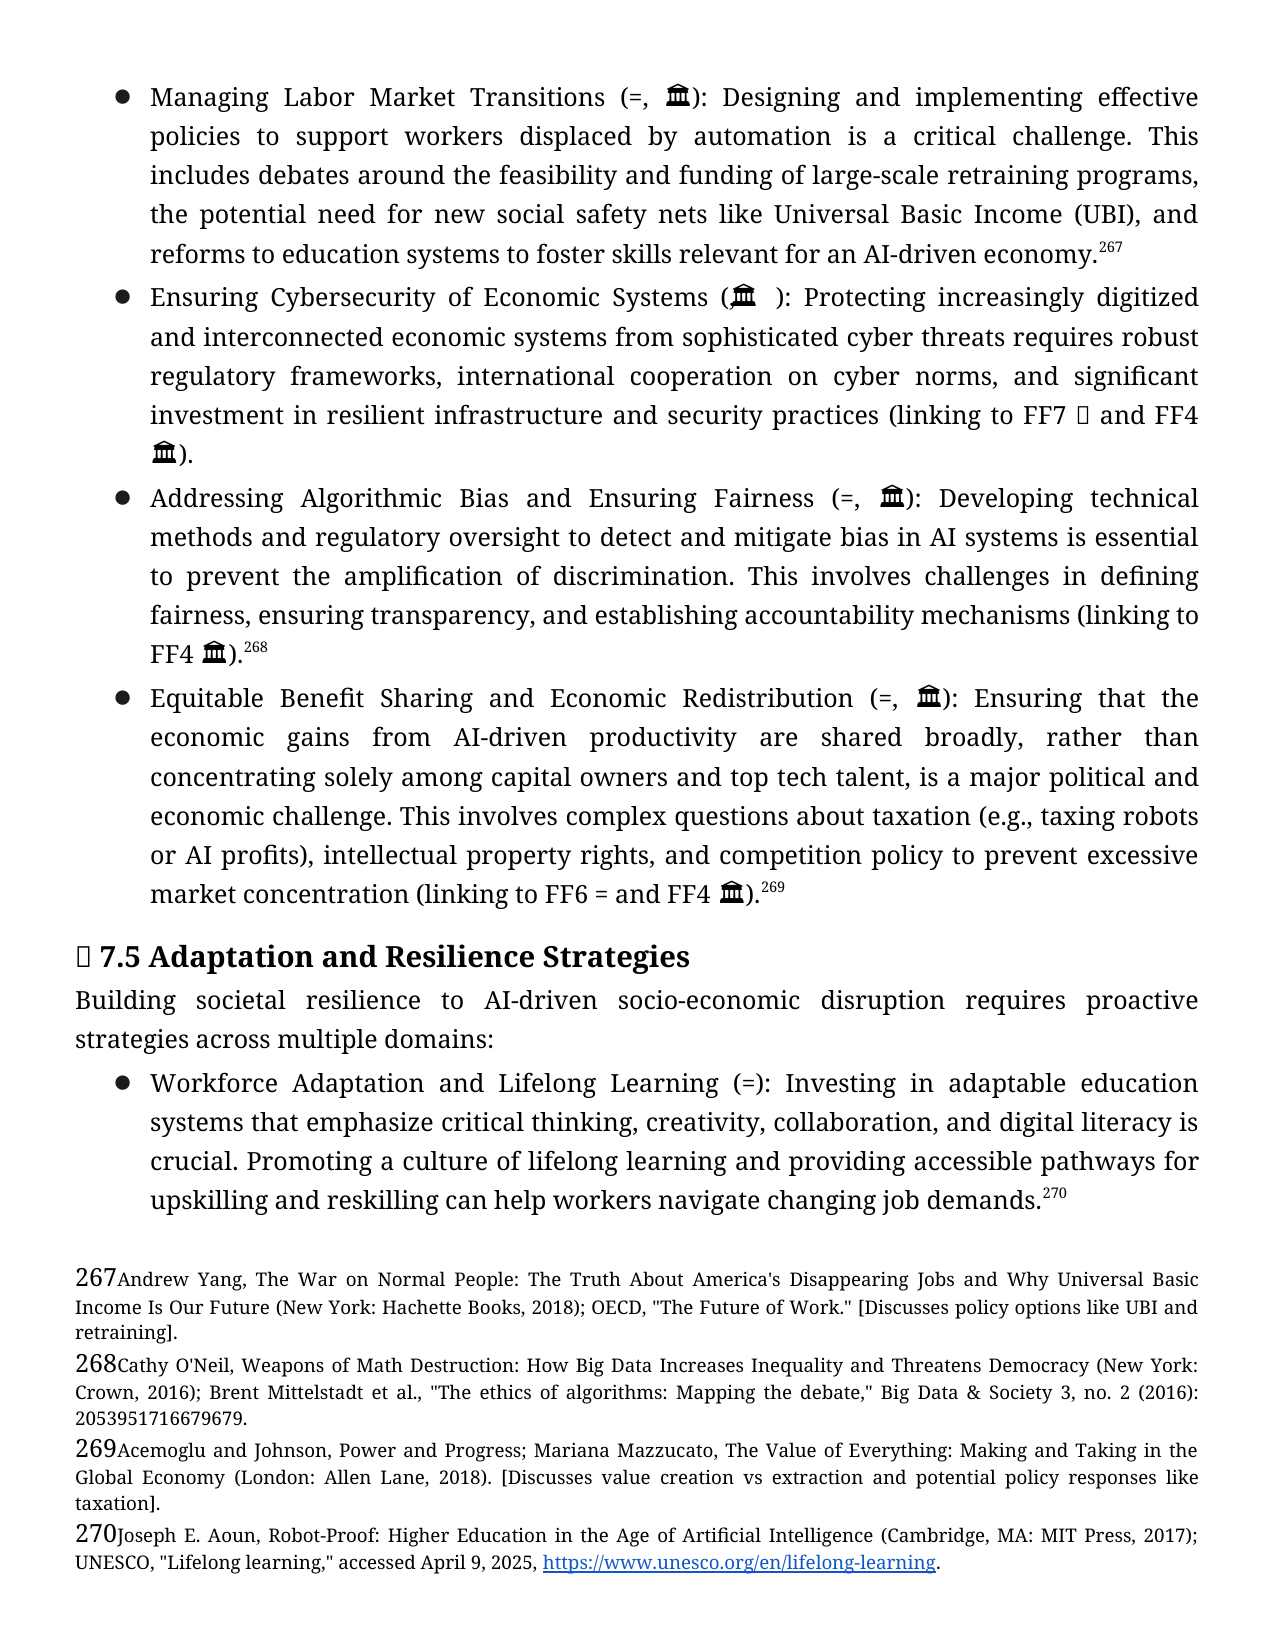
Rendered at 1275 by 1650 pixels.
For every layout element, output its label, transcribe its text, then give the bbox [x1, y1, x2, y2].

list Addressing Algorithmic Bias and Ensuring Fairness (=, 🏛️): Developing technical methods and regulatory oversight to detect and mitigate bias in AI systems is essential to prevent the amplification of discrimination. This involves challenges in defining fairness, ensuring transparency, and establishing accountability mechanisms (linking to FF4 🏛️). [112, 476, 1200, 671]
list Ensuring Cybersecurity of Economic Systems (🔌, 🏛️): Protecting increasingly digitized and interconnected economic systems from sophisticated cyber threats requires robust regulatory frameworks, international cooperation on cyber norms, and significant investment in resilient infrastructure and security practices (linking to FF7 🔌 and FF4 🏛️). [112, 275, 1200, 471]
list Andrew Yang, The War on Normal People: The Truth About America's Disappearing Jobs and Why Universal Basic Income Is Our Future (New York: Hachette Books, 2018); OECD, "The Future of Work." [Discusses policy options like UBI and retraining]. [75, 1260, 1200, 1345]
text Building societal resilience to AI-driven socio-economic disruption requires proactive strategies across multiple domains: [75, 982, 1200, 1056]
subtitle 🤖 7.5 Adaptation and Resilience Strategies [75, 937, 1200, 976]
list Cathy O'Neil, Weapons of Math Destruction: How Big Data Increases Inequality and Threatens Democracy (New York: Crown, 2016); Brent Mittelstadt et al., "The ethics of algorithms: Mapping the debate," Big Data & Society 3, no. 2 (2016): 2053951716679679. [75, 1345, 1200, 1430]
list Managing Labor Market Transitions (=, 🏛️): Designing and implementing effective policies to support workers displaced by automation is a critical challenge. This includes debates around the feasibility and funding of large-scale retraining programs, the potential need for new social safety nets like Universal Basic Income (UBI), and reforms to education systems to foster skills relevant for an AI-driven economy. [112, 75, 1200, 270]
list Equitable Benefit Sharing and Economic Redistribution (=, 🏛️): Ensuring that the economic gains from AI-driven productivity are shared broadly, rather than concentrating solely among capital owners and top tech talent, is a major political and economic challenge. This involves complex questions about taxation (e.g., taxing robots or AI profits), intellectual property rights, and competition policy to prevent excessive market concentration (linking to FF6 = and FF4 🏛️). [112, 676, 1200, 911]
list Joseph E. Aoun, Robot-Proof: Higher Education in the Age of Artificial Intelligence (Cambridge, MA: MIT Press, 2017); UNESCO, "Lifelong learning," accessed April 9, 2025, https://www.unesco.org/en/lifelong-learning. [75, 1515, 1200, 1575]
list Acemoglu and Johnson, Power and Progress; Mariana Mazzucato, The Value of Everything: Making and Taking in the Global Economy (London: Allen Lane, 2018). [Discusses value creation vs extraction and potential policy responses like taxation]. [75, 1430, 1200, 1515]
list Workforce Adaptation and Lifelong Learning (=): Investing in adaptable education systems that emphasize critical thinking, creativity, collaboration, and digital literacy is crucial. Promoting a culture of lifelong learning and providing accessible pathways for upskilling and reskilling can help workers navigate changing job demands. [112, 1061, 1200, 1217]
